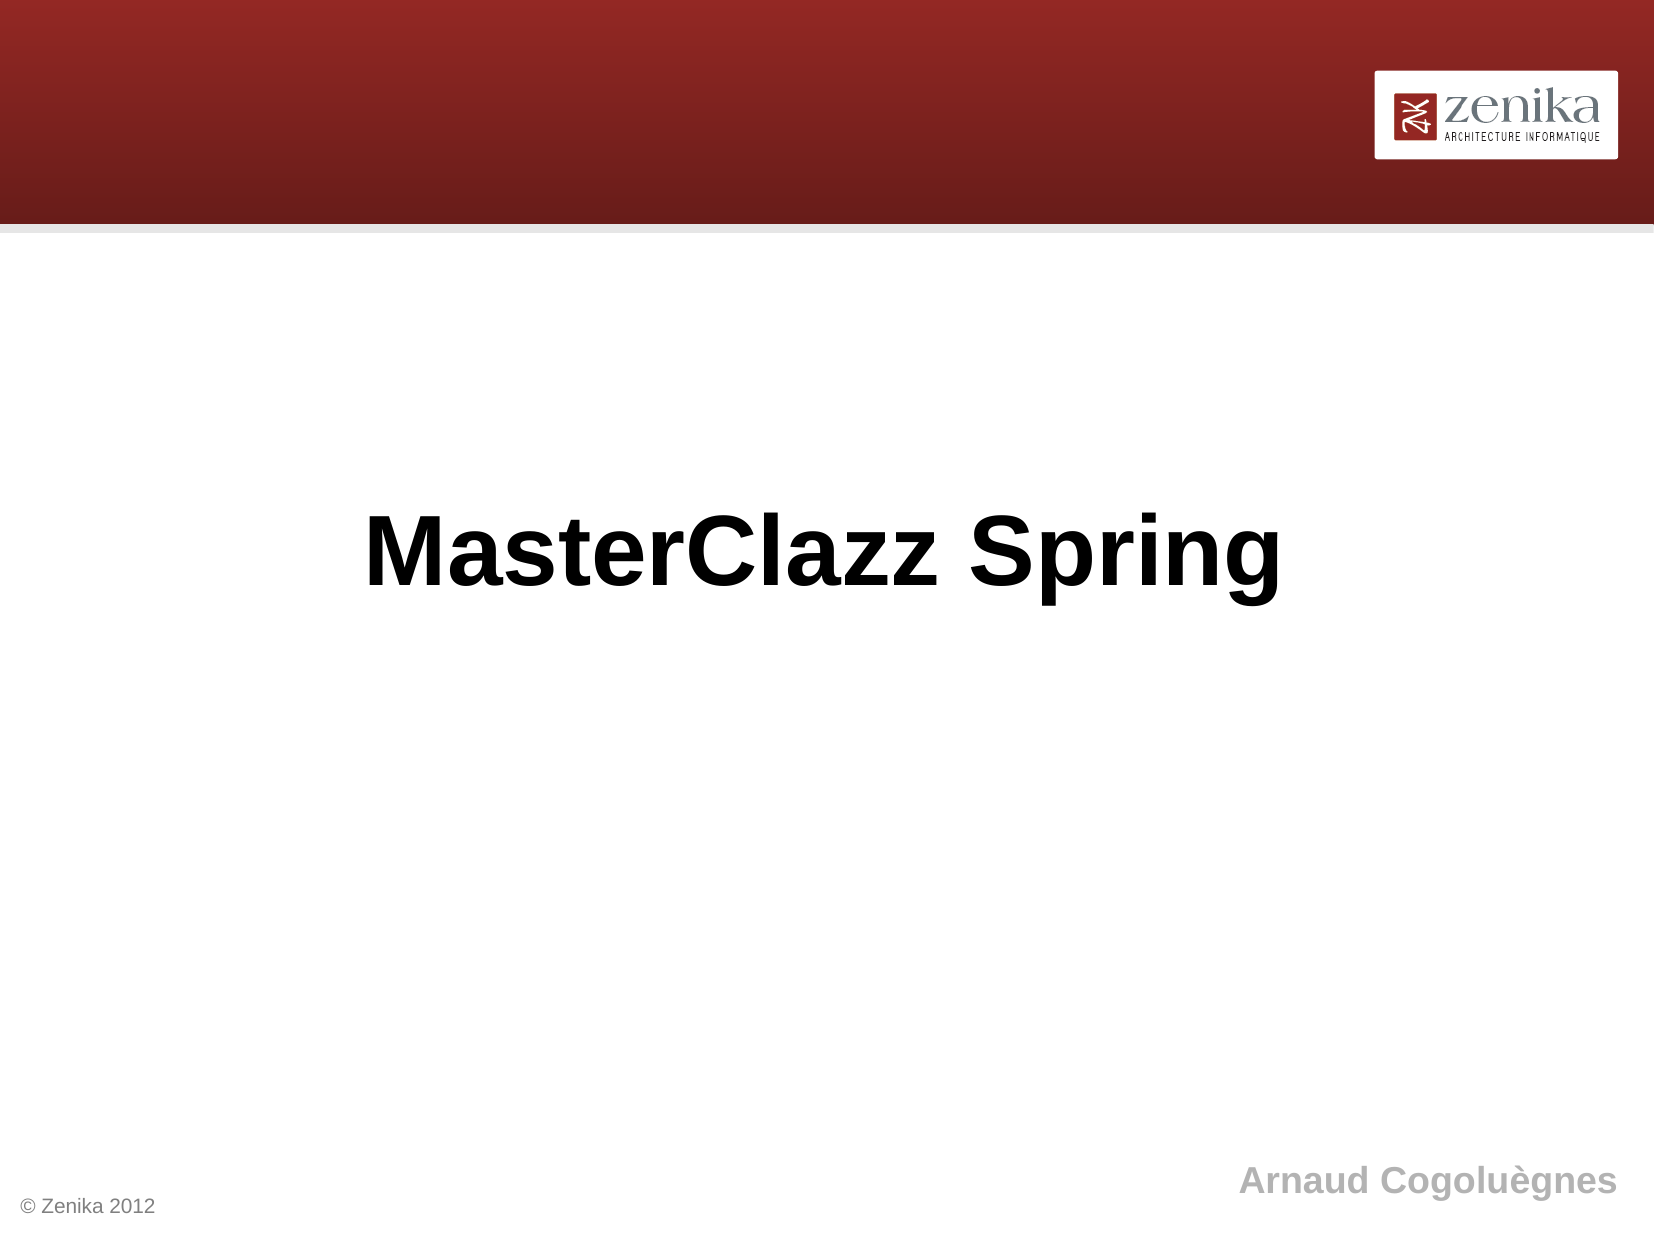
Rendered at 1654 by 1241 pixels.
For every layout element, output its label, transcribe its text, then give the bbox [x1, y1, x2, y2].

text_box Arnaud Cogoluègnes [1223, 1152, 1633, 1210]
picture [1392, 82, 1600, 149]
text_box MasterClazz Spring [349, 487, 1330, 615]
